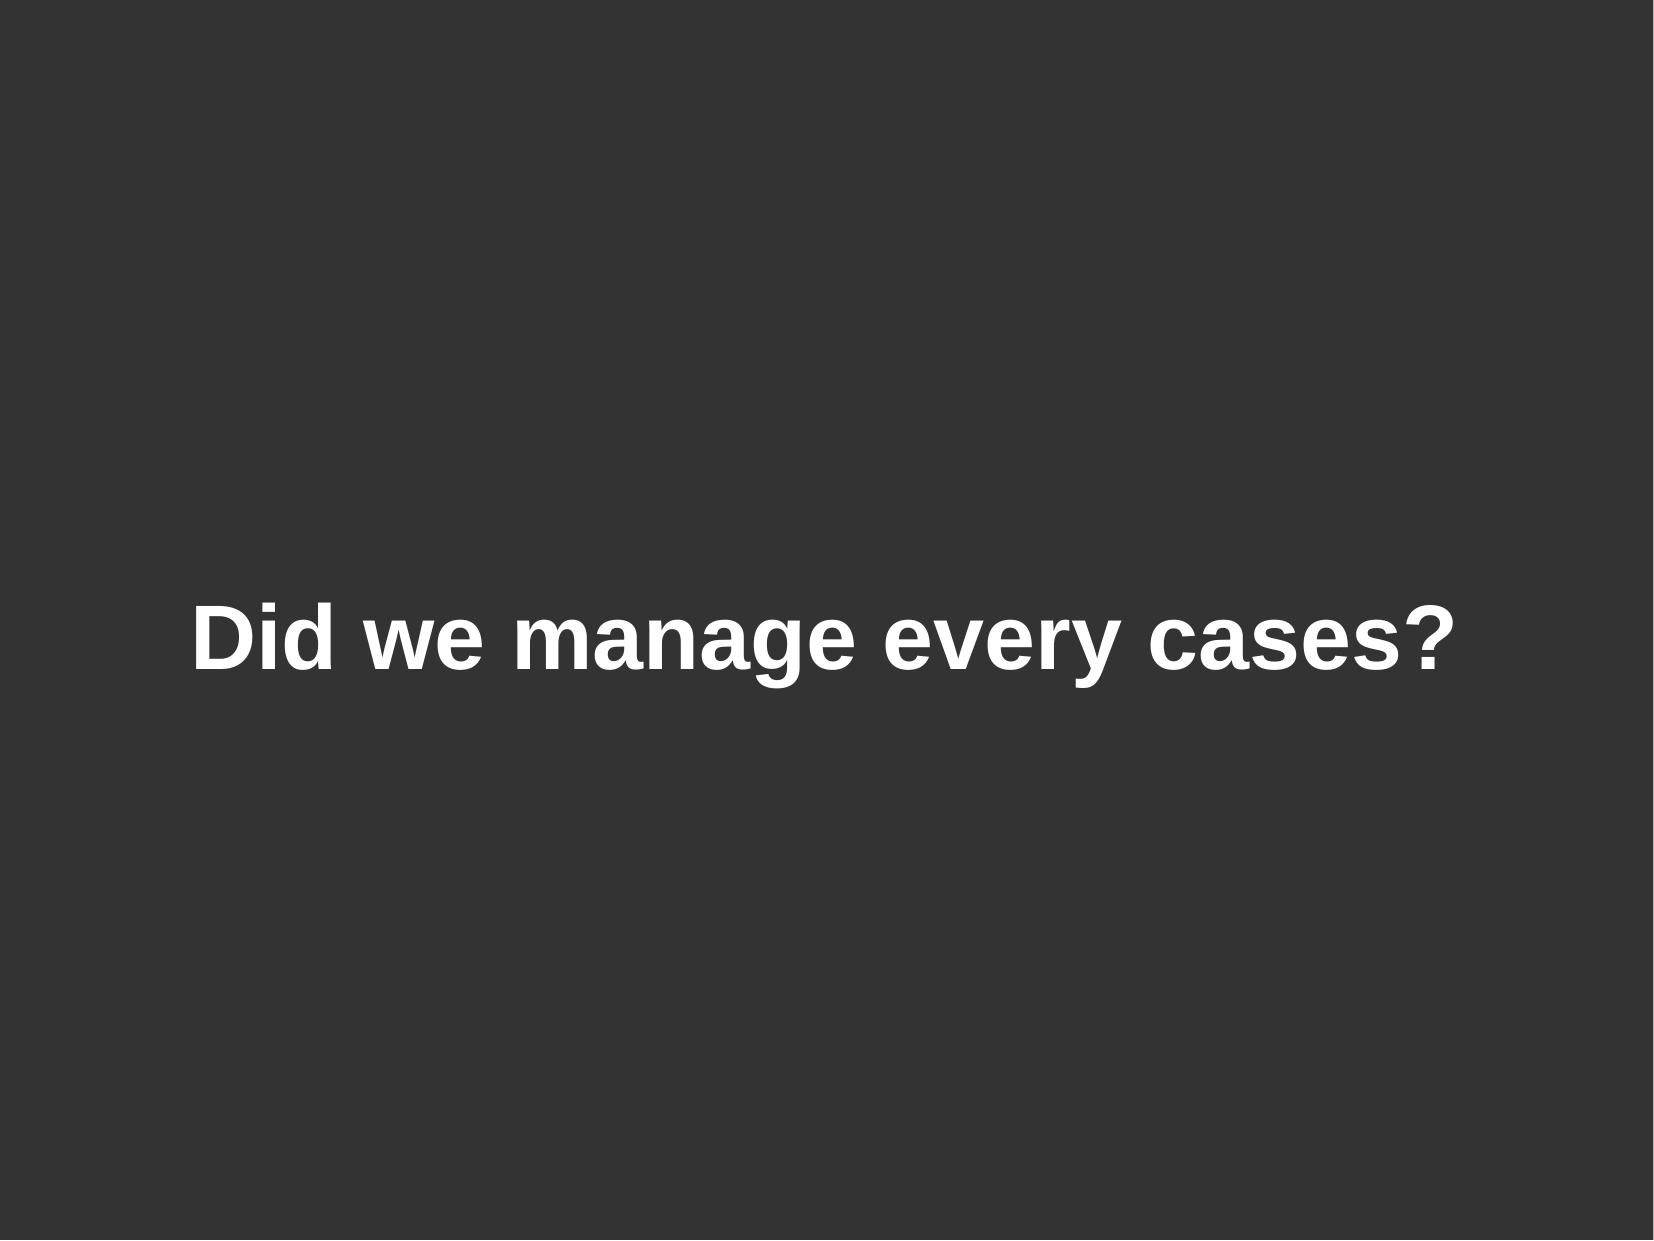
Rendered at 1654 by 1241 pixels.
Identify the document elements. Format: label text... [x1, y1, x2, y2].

title Did we manage every cases? [30, 586, 1621, 690]
